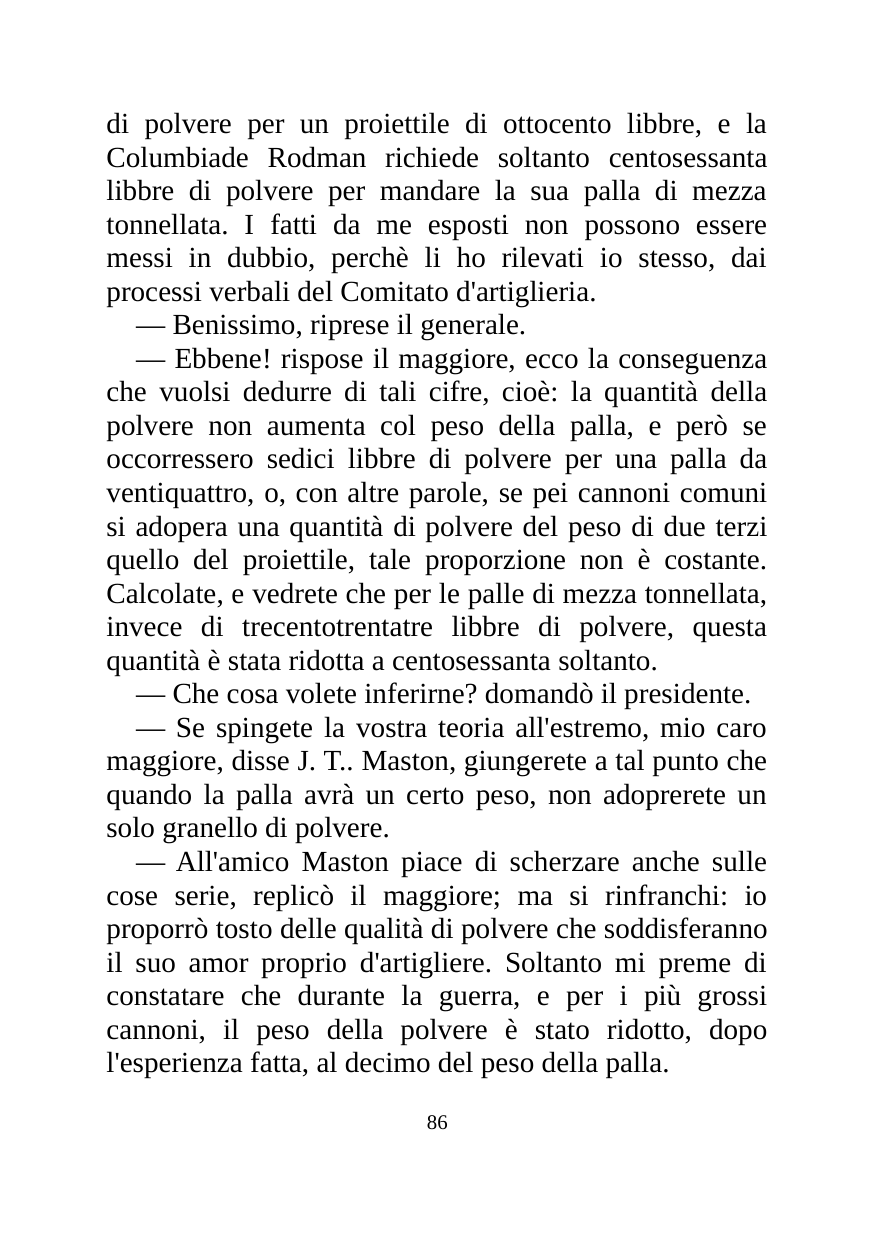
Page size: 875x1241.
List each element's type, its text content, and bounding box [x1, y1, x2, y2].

text — Che cosa volete inferirne? domandò il presidente. [106, 676, 768, 710]
text — Se spingete la vostra teoria all'estremo, mio caro maggiore, disse J. T.. Maston, giungerete a tal punto che quando la palla avrà un certo peso, non adoprerete un solo granello di polvere. [106, 710, 768, 844]
text di polvere per un proiettile di ottocento libbre, e la Columbiade Rodman richiede soltanto centosessanta libbre di polvere per mandare la sua palla di mezza tonnellata. I fatti da me esposti non possono essere messi in dubbio, perchè li ho rilevati io stesso, dai processi verbali del Comitato d'artiglieria. [106, 106, 768, 307]
text — Benissimo, riprese il generale. [106, 307, 768, 341]
text — Ebbene! rispose il maggiore, ecco la conseguenza che vuolsi dedurre di tali cifre, cioè: la quantità della polvere non aumenta col peso della palla, e però se occorressero sedici libbre di polvere per una palla da ventiquattro, o, con altre parole, se pei cannoni comuni si adopera una quantità di polvere del peso di due terzi quello del proiettile, tale proporzione non è costante. Calcolate, e vedrete che per le palle di mezza tonnellata, invece di trecentotrentatre libbre di polvere, questa quantità è stata ridotta a centosessanta soltanto. [106, 341, 768, 676]
text — All'amico Maston piace di scherzare anche sulle cose serie, replicò il maggiore; ma si rinfranchi: io proporrò tosto delle qualità di polvere che soddisferanno il suo amor proprio d'artigliere. Soltanto mi preme di constatare che durante la guerra, e per i più grossi cannoni, il peso della polvere è stato ridotto, dopo l'esperienza fatta, al decimo del peso della palla. [106, 844, 768, 1079]
